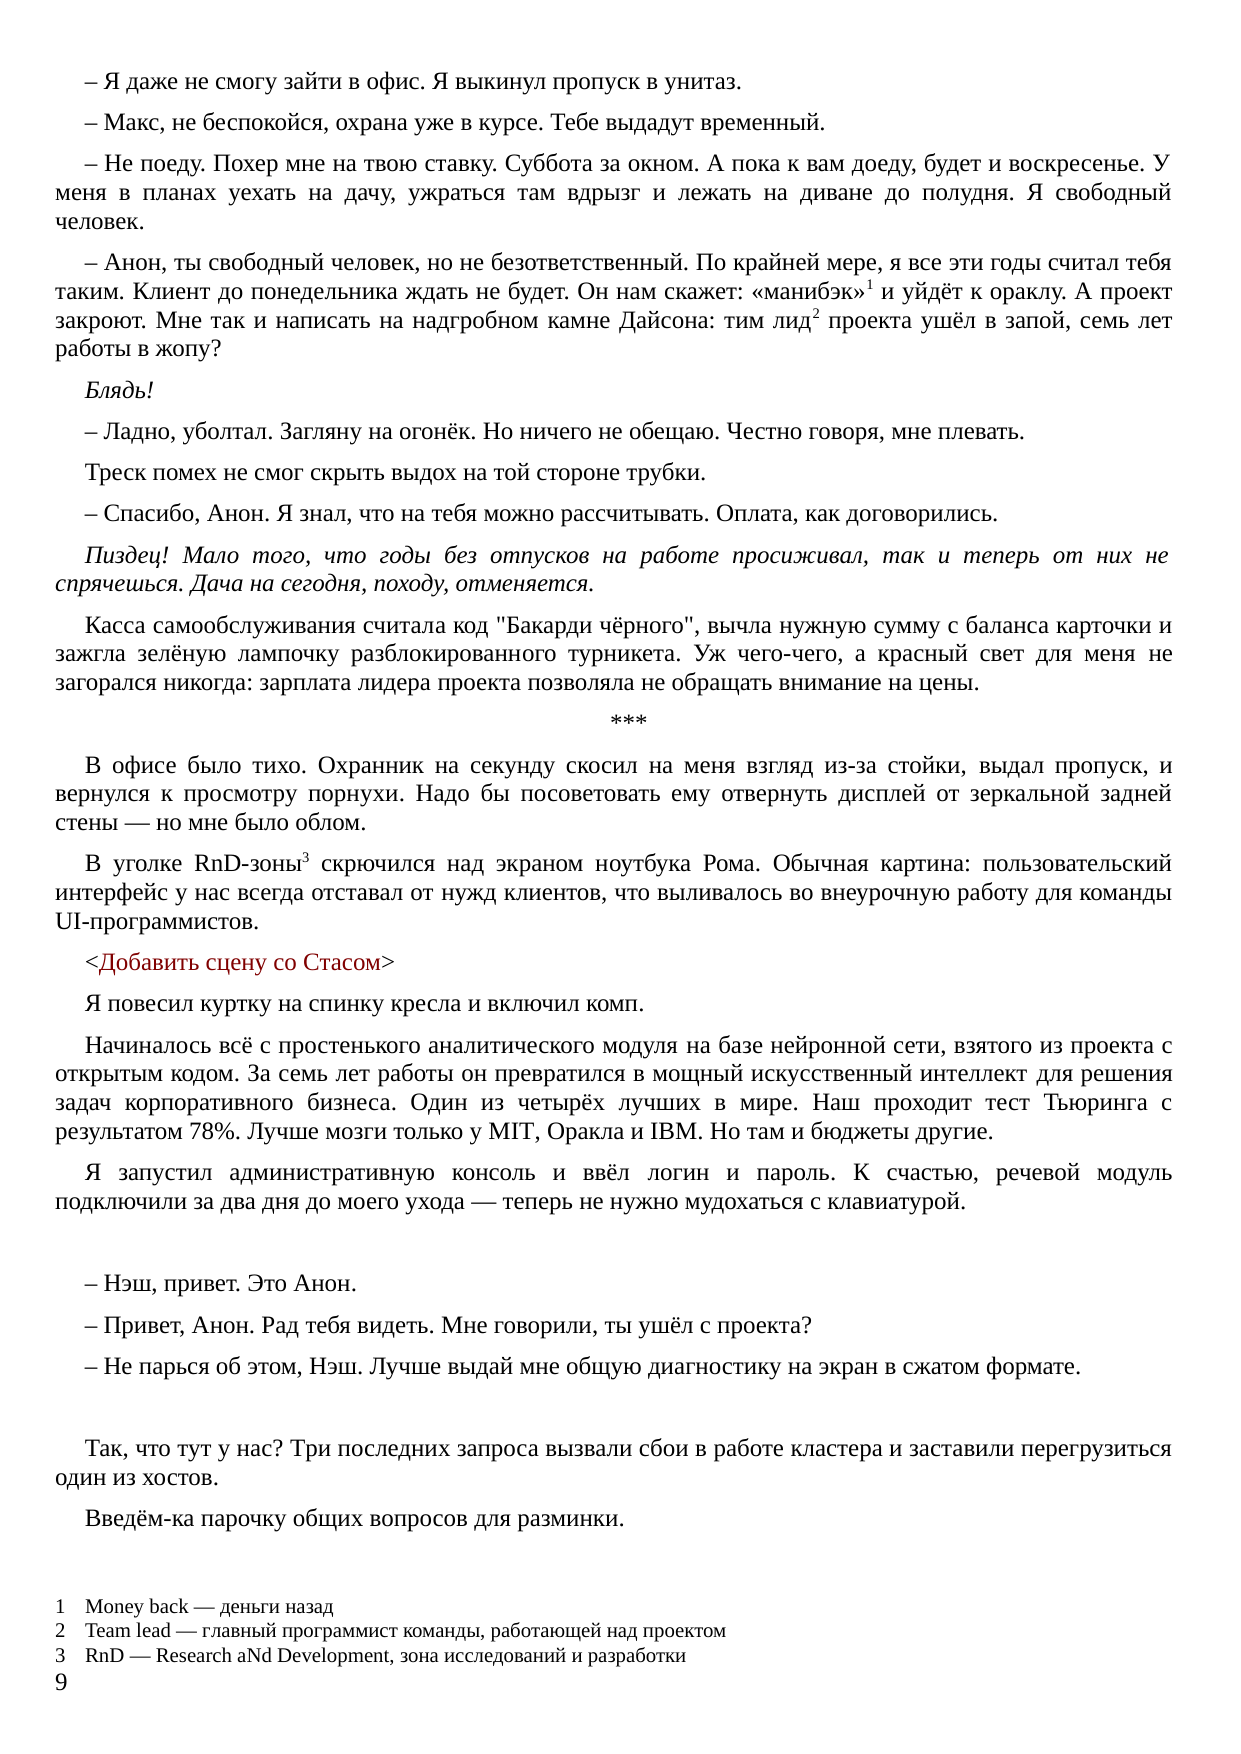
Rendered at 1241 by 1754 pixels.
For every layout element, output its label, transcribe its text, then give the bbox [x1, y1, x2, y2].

text Так, что тут у нас? Три последних запроса вызвали сбои в работе кластера и заставили перегрузиться один из хостов. [55, 1433, 1173, 1491]
text Money back — деньги назад [55, 1594, 1173, 1618]
text *** [55, 708, 1173, 737]
text Блядь! [55, 375, 1173, 403]
text Я повесил куртку на спинку кресла и включил комп. [55, 988, 1173, 1017]
text – Ладно, уболтал. Загляну на огонёк. Но ничего не обещаю. Честно говоря, мне плевать. [55, 416, 1173, 445]
text Team lead — главный программист команды, работающей над проектом [55, 1618, 1173, 1642]
text Я запустил административную консоль и ввёл логин и пароль. К счастью, речевой модуль подключили за два дня до моего ухода — теперь не нужно мудохаться с клавиатурой. [55, 1157, 1173, 1215]
text – Не поеду. Похер мне на твою ставку. Суббота за окном. А пока к вам доеду, будет и воскресенье. У меня в планах уехать на дачу, ужраться там вдрызг и лежать на диване до полудня. Я свободный человек. [55, 148, 1173, 235]
text Введём-ка парочку общих вопросов для разминки. [55, 1503, 1173, 1532]
text – Привет, Анон. Рад тебя видеть. Мне говорили, ты ушёл с проекта? [55, 1310, 1173, 1338]
text – Анон, ты свободный человек, но не безответственный. По крайней мере, я все эти годы считал тебя таким. Клиент до понедельника ждать не будет. Он нам скажет: «манибэк» и уйдёт к ораклу. А проект закроют. Мне так и написать на надгробном камне Дайсона: тим лид проекта ушёл в запой, семь лет работы в жопу? [55, 247, 1173, 362]
text Начиналось всё с простенького аналитического модуля на базе нейронной сети, взятого из проекта с открытым кодом. За семь лет работы он превратился в мощный искусственный интеллект для решения задач корпоративного бизнеса. Один из четырёх лучших в мире. Наш проходит тест Тьюринга с результатом 78%. Лучше мозги только у MIT, Оракла и IBM. Но там и бюджеты другие. [55, 1030, 1173, 1145]
text Пиздец! Мало того, что годы без отпусков на работе просиживал, так и теперь от них не спрячешься. Дача на сегодня, походу, отменяется. [55, 540, 1173, 597]
text <Добавить сцену со Стасом> [55, 947, 1173, 976]
text RnD — Research aNd Development, зона исследований и разработки [55, 1642, 1173, 1667]
text – Спасибо, Анон. Я знал, что на тебя можно рассчитывать. Оплата, как договорились. [55, 498, 1173, 527]
text В уголке RnD-зоны скрючился над экраном ноутбука Рома. Обычная картина: пользовательский интерфейс у нас всегда отставал от нужд клиентов, что выливалось во внеурочную работу для команды UI-программистов. [55, 848, 1173, 935]
text В офисе было тихо. Охранник на секунду скосил на меня взгляд из-за стойки, выдал пропуск, и вернулся к просмотру порнухи. Надо бы посоветовать ему отвернуть дисплей от зеркальной задней стены — но мне было облом. [55, 750, 1173, 836]
text – Не парься об этом, Нэш. Лучше выдай мне общую диагностику на экран в сжатом формате. [55, 1351, 1173, 1380]
text – Нэш, привет. Это Анон. [55, 1268, 1173, 1297]
text Треск помех не смог скрыть выдох на той стороне трубки. [55, 457, 1173, 486]
text Касса самообслуживания считала код "Бакарди чёрного", вычла нужную сумму с баланса карточки и зажгла зелёную лампочку разблокированного турникета. Уж чего-чего, а красный свет для меня не загорался никогда: зарплата лидера проекта позволяла не обращать внимание на цены. [55, 610, 1173, 696]
text – Я даже не смогу зайти в офис. Я выкинул пропуск в унитаз. [55, 66, 1173, 95]
text – Макс, не беспокойся, охрана уже в курсе. Тебе выдадут временный. [55, 107, 1173, 136]
